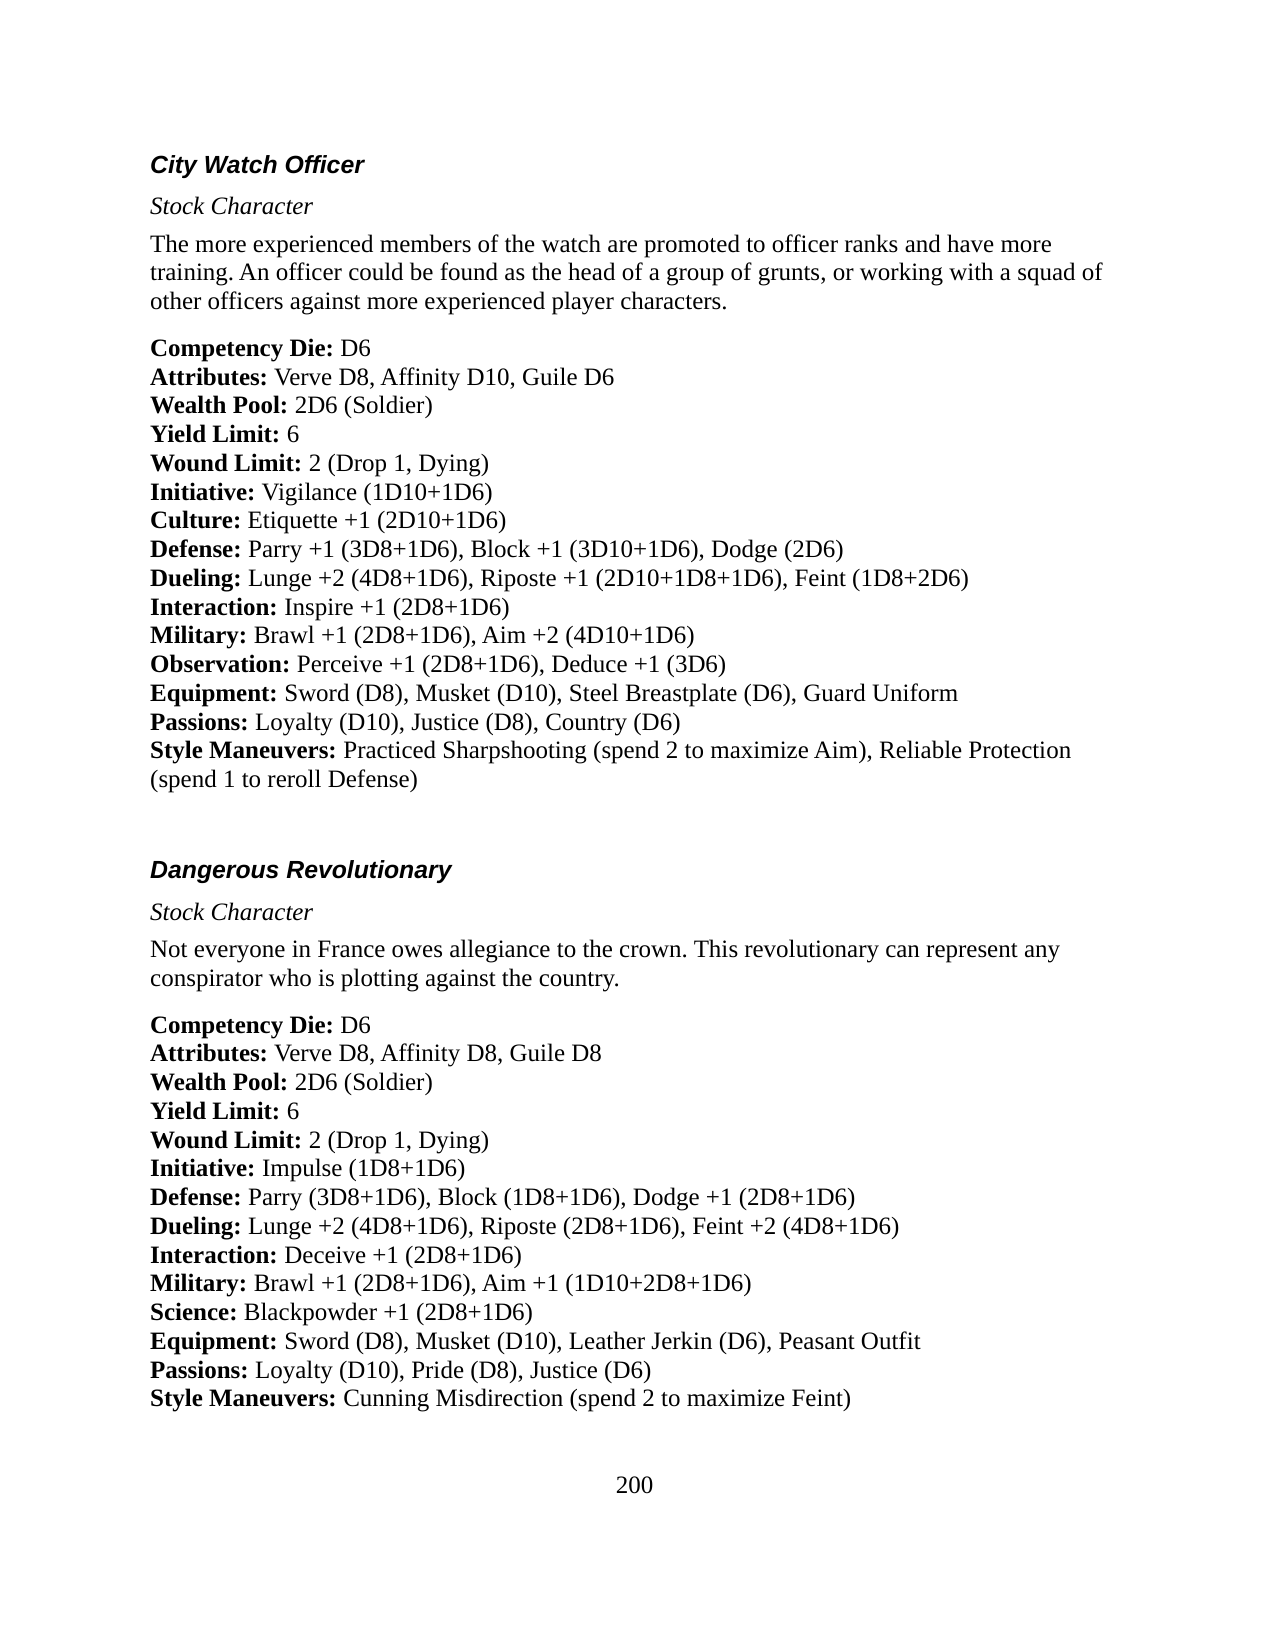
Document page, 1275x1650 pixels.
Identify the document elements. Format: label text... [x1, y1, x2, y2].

subtitle City Watch Officer [150, 150, 1125, 178]
text Stock Character [150, 191, 1125, 220]
subtitle Dangerous Revolutionary [150, 856, 1125, 884]
text Competency Die: D6 Attributes: Verve D8, Affinity D10, Guile D6 Wealth Pool: 2D6 (Soldier) Yield Limit: 6 Wound Limit: 2 (Drop 1, Dying) Initiative: Vigilance (1D10+1D6) Culture: Etiquette +1 (2D10+1D6) Defense: Parry +1 (3D8+1D6), Block +1 (3D10+1D6), Dodge (2D6) Dueling: Lunge +2 (4D8+1D6), Riposte +1 (2D10+1D8+1D6), Feint (1D8+2D6) Interaction: Inspire +1 (2D8+1D6) Military: Brawl +1 (2D8+1D6), Aim +2 (4D10+1D6) Observation: Perceive +1 (2D8+1D6), Deduce +1 (3D6) Equipment: Sword (D8), Musket (D10), Steel Breastplate (D6), Guard Uniform Passions: Loyalty (D10), Justice (D8), Country (D6) Style Maneuvers: Practiced Sharpshooting (spend 2 to maximize Aim), Reliable Protection (spend 1 to reroll Defense) [150, 333, 1125, 822]
text Competency Die: D6 Attributes: Verve D8, Affinity D8, Guile D8 Wealth Pool: 2D6 (Soldier) Yield Limit: 6 Wound Limit: 2 (Drop 1, Dying) Initiative: Impulse (1D8+1D6) Defense: Parry (3D8+1D6), Block (1D8+1D6), Dodge +1 (2D8+1D6) Dueling: Lunge +2 (4D8+1D6), Riposte (2D8+1D6), Feint +2 (4D8+1D6) Interaction: Deceive +1 (2D8+1D6) Military: Brawl +1 (2D8+1D6), Aim +1 (1D10+2D8+1D6) Science: Blackpowder +1 (2D8+1D6) Equipment: Sword (D8), Musket (D10), Leather Jerkin (D6), Peasant Outfit Passions: Loyalty (D10), Pride (D8), Justice (D6) Style Maneuvers: Cunning Misdirection (spend 2 to maximize Feint) [150, 1010, 1125, 1412]
text Not everyone in France owes allegiance to the crown. This revolutionary can represent any conspirator who is plotting against the country. [150, 934, 1125, 992]
text Stock Character [150, 897, 1125, 925]
text The more experienced members of the watch are promoted to officer ranks and have more training. An officer could be found as the head of a group of grunts, or working with a squad of other officers against more experienced player characters. [150, 229, 1125, 315]
